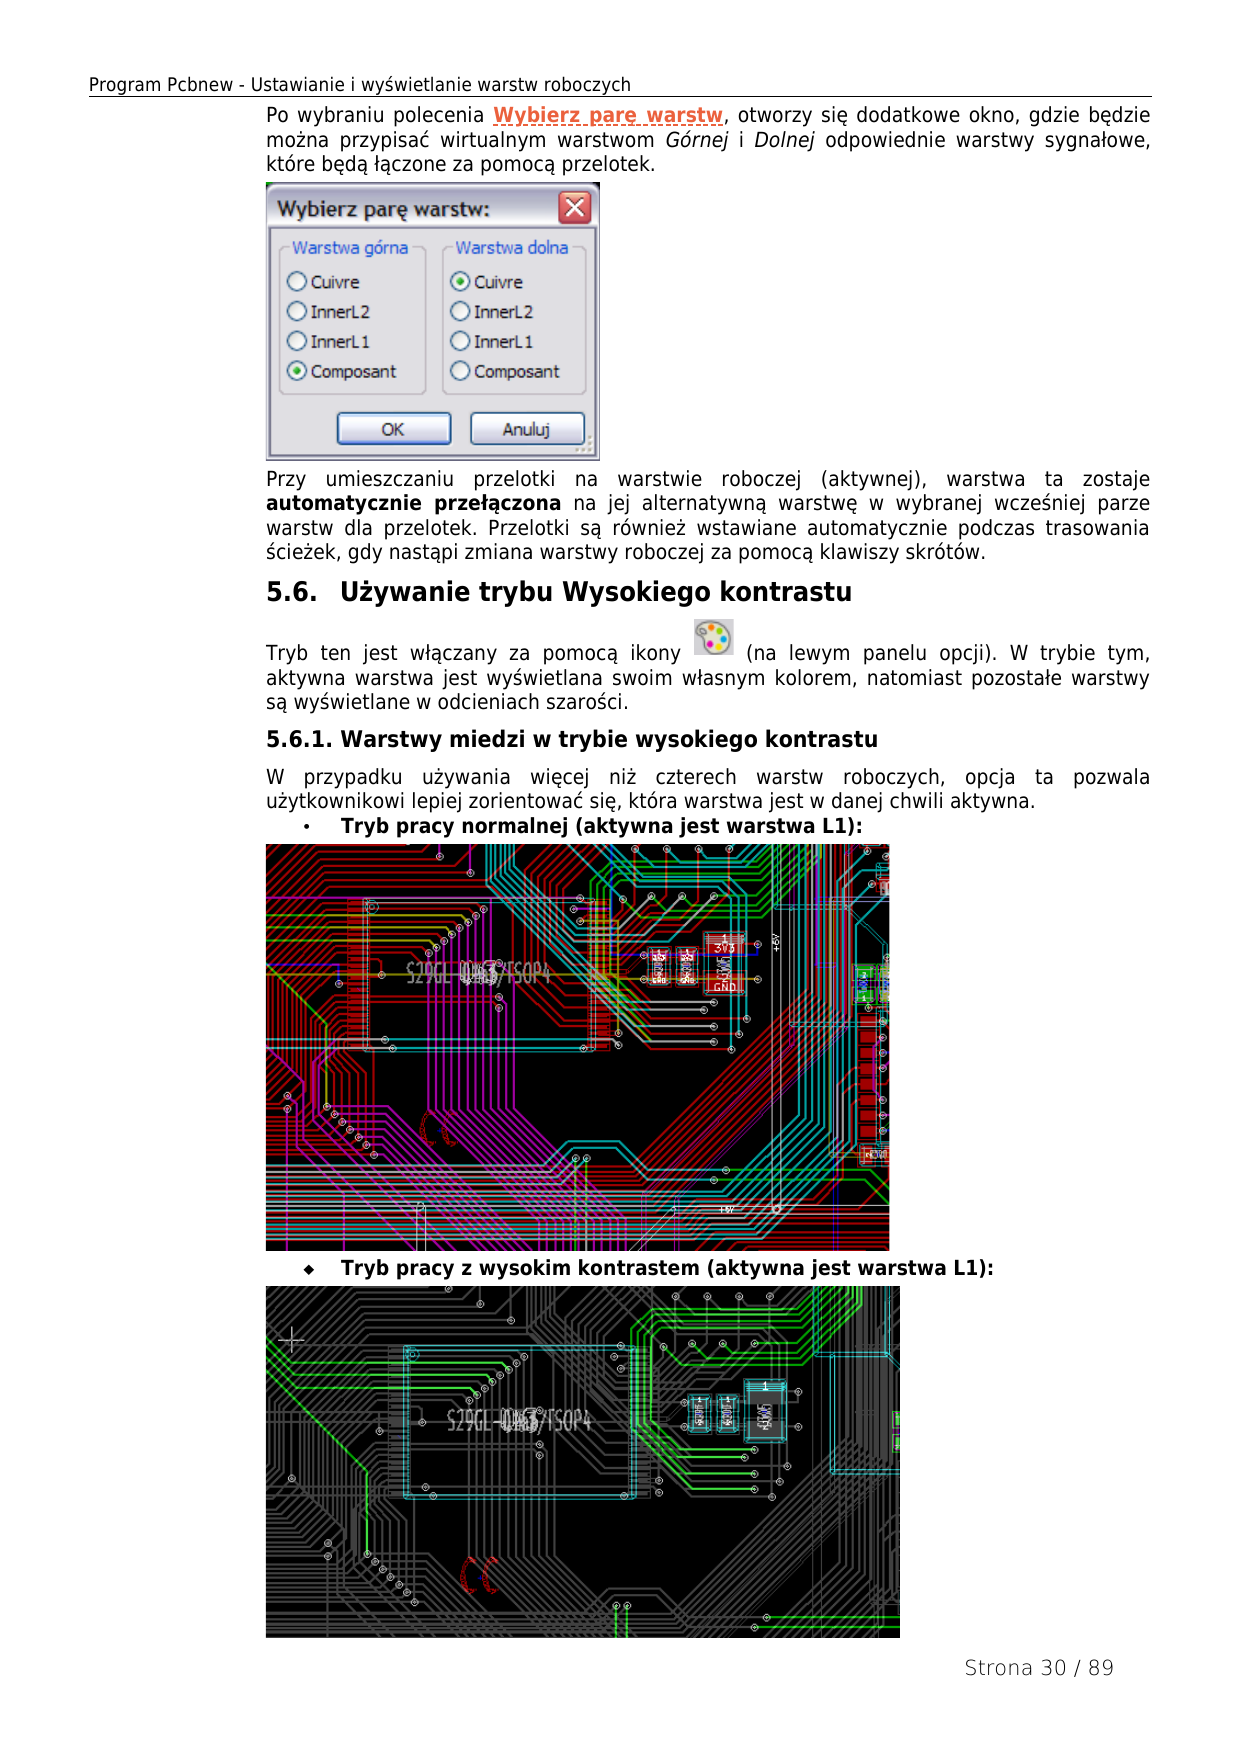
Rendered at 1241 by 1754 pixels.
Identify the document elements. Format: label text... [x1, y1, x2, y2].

text Po wybraniu polecenia Wybierz parę warstw, otworzy się dodatkowe okno, gdzie będzie można przypisać wirtualnym warstwom Górnej i Dolnej odpowiednie warstwy sygnałowe, które będą łączone za pomocą przelotek. [266, 103, 1152, 177]
picture [265, 182, 600, 461]
text Tryb ten jest włączany za pomocą ikony (na lewym panelu opcji). W trybie tym, aktywna warstwa jest wyświetlana swoim własnym kolorem, natomiast pozostałe warstwy są wyświetlane w odcieniach szarości. [266, 614, 1152, 714]
picture [265, 1286, 900, 1638]
text Przy umieszczaniu przelotki na warstwie roboczej (aktywnej), warstwa ta zostaje automatycznie przełączona na jej alternatywną warstwę w wybranej wcześniej parze warstw dla przelotek. Przelotki są również wstawiane automatycznie podczas trasowania ścieżek, gdy nastąpi zmiana warstwy roboczej za pomocą klawiszy skrótów. [266, 467, 1152, 565]
text W przypadku używania więcej niż czterech warstw roboczych, opcja ta pozwala użytkownikowi lepiej zorientować się, która warstwa jest w danej chwili aktywna. [266, 765, 1152, 814]
subtitle Używanie trybu Wysokiego kontrastu [266, 576, 1152, 608]
picture [265, 844, 890, 1251]
list Tryb pracy normalnej (aktywna jest warstwa L1): [303, 814, 1152, 838]
list Tryb pracy z wysokim kontrastem (aktywna jest warstwa L1): [303, 1256, 1152, 1281]
subtitle Warstwy miedzi w trybie wysokiego kontrastu [266, 726, 1152, 753]
